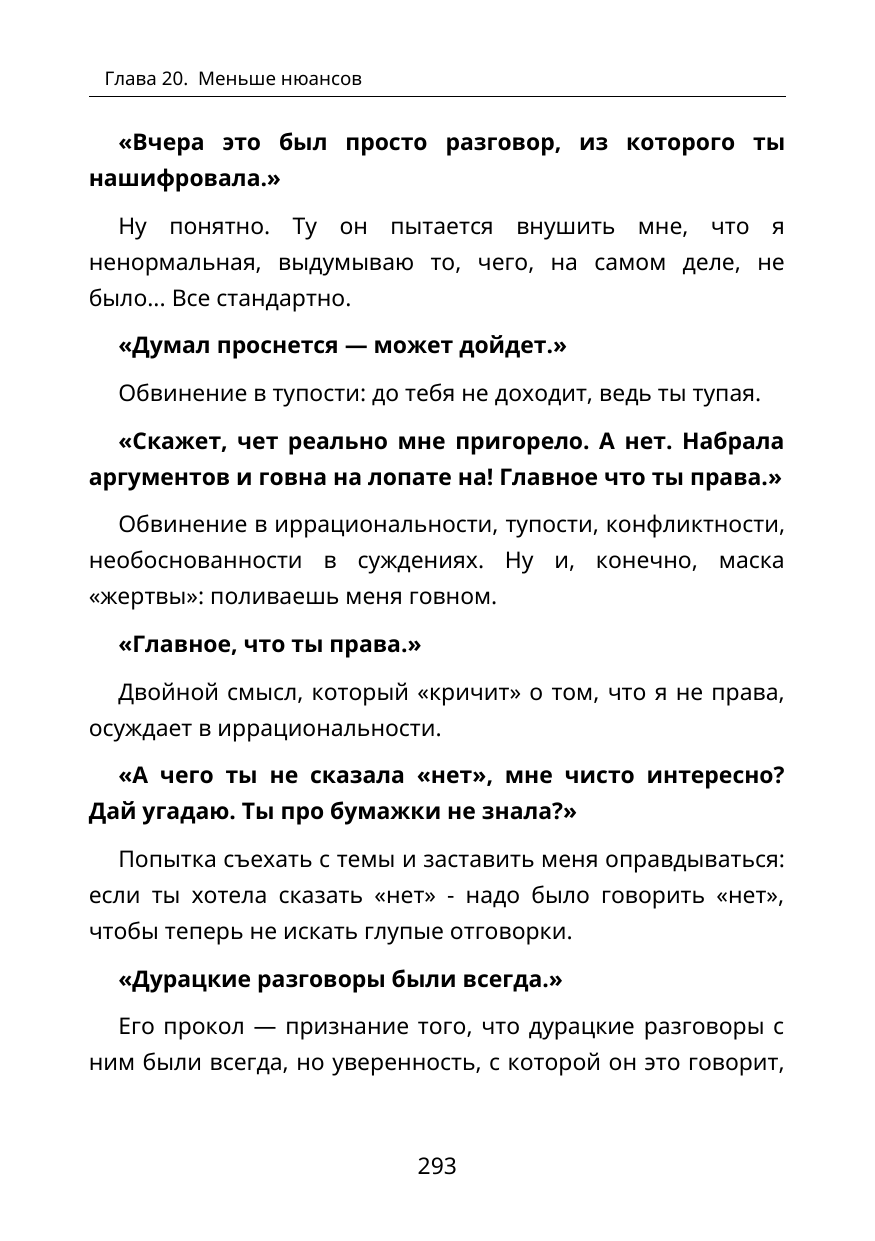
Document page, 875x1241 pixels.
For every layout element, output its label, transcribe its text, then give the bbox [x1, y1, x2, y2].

text «Думал проснется — может дойдет.» [88, 329, 786, 361]
text «Скажет, чет реально мне пригорело. А нет. Набрала аргументов и говна на лопате на! Главное что ты права.» [88, 425, 786, 492]
text «Вчера это был просто разговор, из которого ты нашифровала.» [88, 126, 786, 193]
text Обвинение в иррациональности, тупости, конфликтности, необоснованности в суждениях. Ну и, конечно, маска «жертвы»: поливаешь меня говном. [88, 508, 786, 611]
text «Дурацкие разговоры были всегда.» [88, 962, 786, 994]
text Двойной смысл, который «кричит» о том, что я не права, осуждает в иррациональности. [88, 676, 786, 743]
text Обвинение в тупости: до тебя не доходит, ведь ты тупая. [88, 377, 786, 408]
text Его прокол — признание того, что дурацкие разговоры с ним были всегда, но уверенность, с которой он это говорит, [88, 1010, 786, 1077]
text «Главное, что ты права.» [88, 628, 786, 659]
text Ну понятно. Ту он пытается внушить мне, что я ненормальная, выдумываю то, чего, на самом деле, не было... Все стандартно. [88, 210, 786, 313]
text Попытка съехать с темы и заставить меня оправдываться: если ты хотела сказать «нет» - надо было говорить «нет», чтобы теперь не искать глупые отговорки. [88, 843, 786, 946]
text «А чего ты не сказала «нет», мне чисто интересно? Дай угадаю. Ты про бумажки не знала?» [88, 759, 786, 826]
